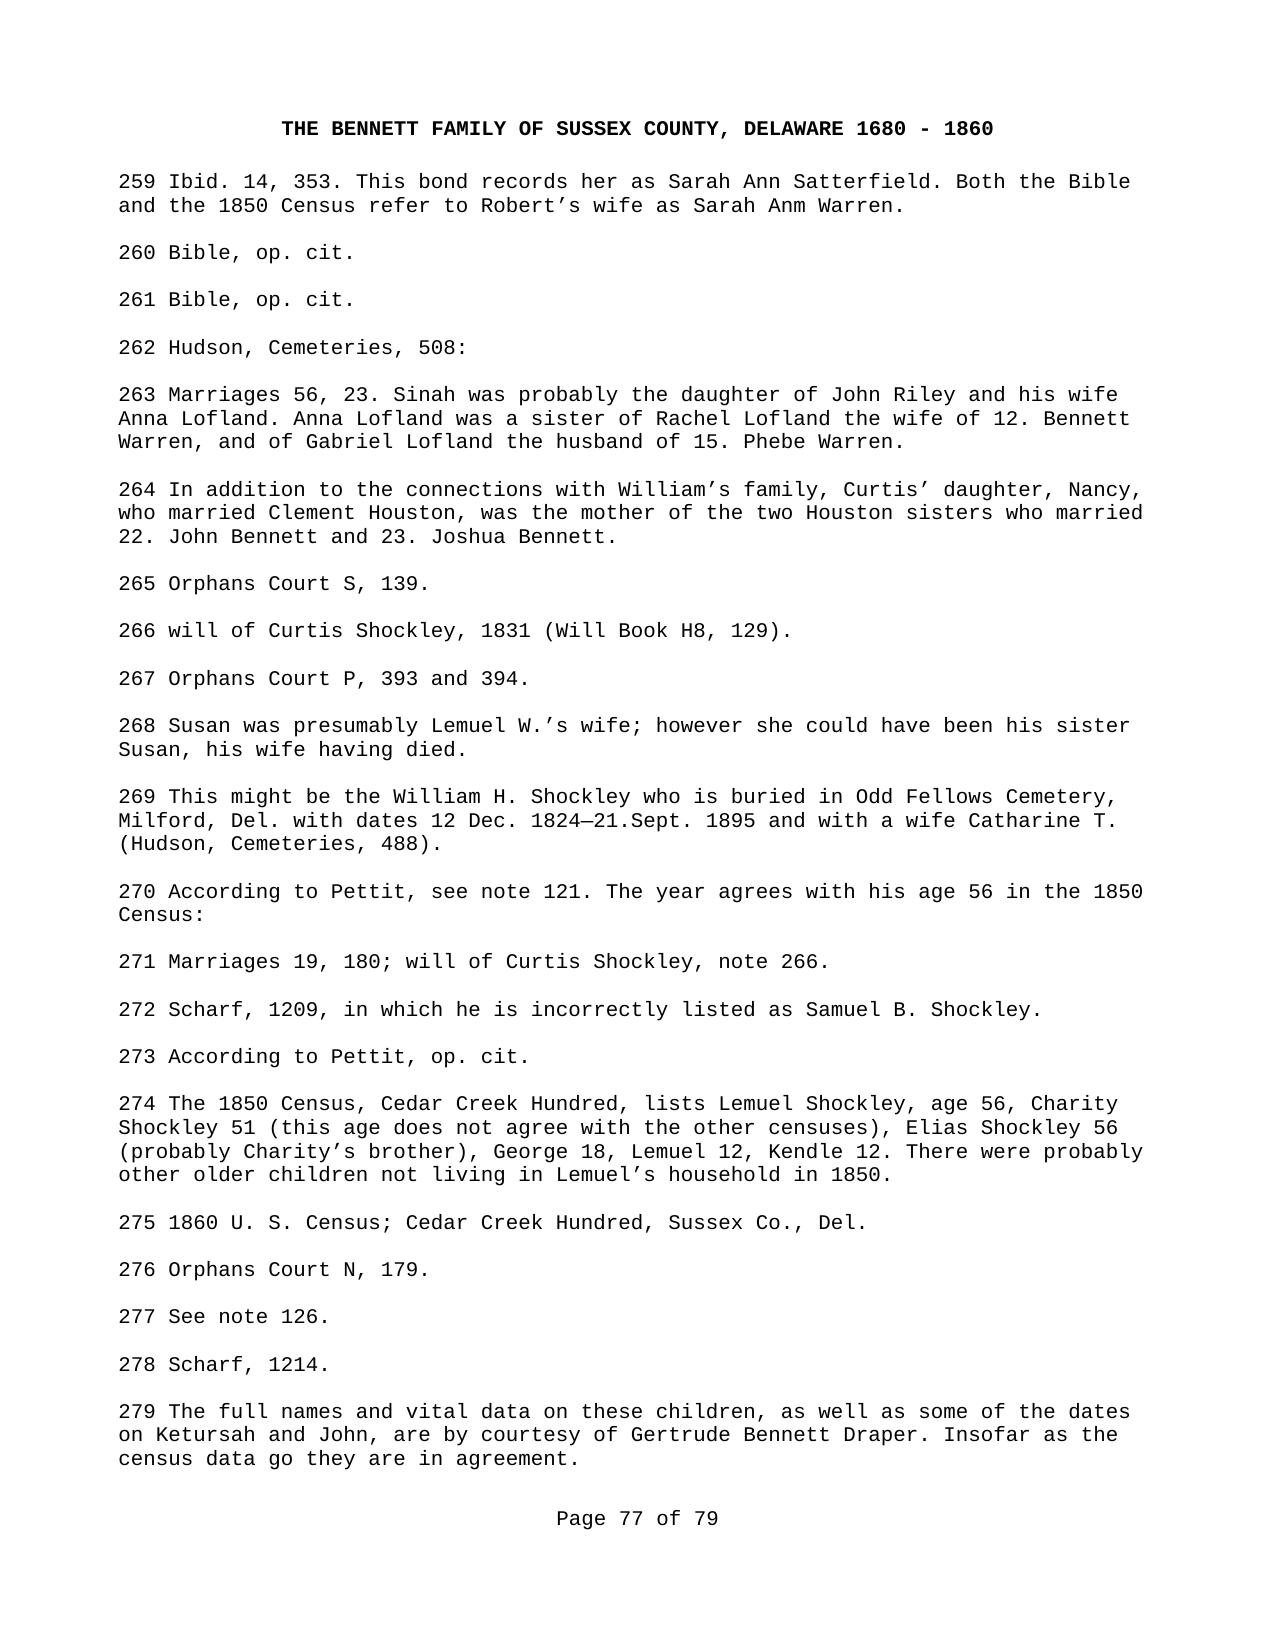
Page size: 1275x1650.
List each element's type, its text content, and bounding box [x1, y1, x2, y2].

text 266 will of Curtis Shockley, 1831 (Will Book H8, 129). [118, 621, 1157, 644]
text 263 Marriages 56, 23. Sinah was probably the daughter of John Riley and his wife Anna Lofland. Anna Lofland was a sister of Rachel Lofland the wife of 12. Bennett Warren, and of Gabriel Lofland the husband of 15. Phebe Warren. [118, 384, 1157, 455]
text 268 Susan was presumably Lemuel W.’s wife; however she could have been his sister Susan, his wife having died. [118, 715, 1157, 762]
text 272 Scharf, 1209, in which he is incorrectly listed as Samuel B. Shockley. [118, 999, 1157, 1022]
text 267 Orphans Court P, 393 and 394. [118, 668, 1157, 691]
text 275 1860 U. S. Census; Cedar Creek Hundred, Sussex Co., Del. [118, 1212, 1157, 1235]
text 277 See note 126. [118, 1306, 1157, 1330]
text 259 Ibid. 14, 353. This bond records her as Sarah Ann Satterfield. Both the Bible and the 1850 Census refer to Robert’s wife as Sarah Anm Warren. [118, 171, 1157, 218]
text 273 According to Pettit, op. cit. [118, 1046, 1157, 1070]
text 278 Scharf, 1214. [118, 1353, 1157, 1377]
text 265 Orphans Court S, 139. [118, 573, 1157, 597]
text 264 In addition to the connections with William’s family, Curtis’ daughter, Nancy, who married Clement Houston, was the mother of the two Houston sisters who married 22. John Bennett and 23. Joshua Bennett. [118, 479, 1157, 549]
text 260 Bible, op. cit. [118, 242, 1157, 266]
text 269 This might be the William H. Shockley who is buried in Odd Fellows Cemetery, Milford, Del. with dates 12 Dec. 1824—21.Sept. 1895 and with a wife Catharine T. (Hudson, Cemeteries, 488). [118, 786, 1157, 857]
text 271 Marriages 19, 180; will of Curtis Shockley, note 266. [118, 952, 1157, 975]
text 279 The full names and vital data on these children, as well as some of the dates on Ketursah and John, are by courtesy of Gertrude Bennett Draper. Insofar as the census data go they are in agreement. [118, 1401, 1157, 1472]
text 262 Hudson, Cemeteries, 508: [118, 337, 1157, 360]
text 270 According to Pettit, see note 121. The year agrees with his age 56 in the 1850 Census: [118, 881, 1157, 928]
text 276 Orphans Court N, 179. [118, 1259, 1157, 1283]
text 274 The 1850 Census, Cedar Creek Hundred, lists Lemuel Shockley, age 56, Charity Shockley 51 (this age does not agree with the other censuses), Elias Shockley 56 (probably Charity’s brother), George 18, Lemuel 12, Kendle 12. There were probably other older children not living in Lemuel’s household in 1850. [118, 1093, 1157, 1188]
text 261 Bible, op. cit. [118, 289, 1157, 313]
